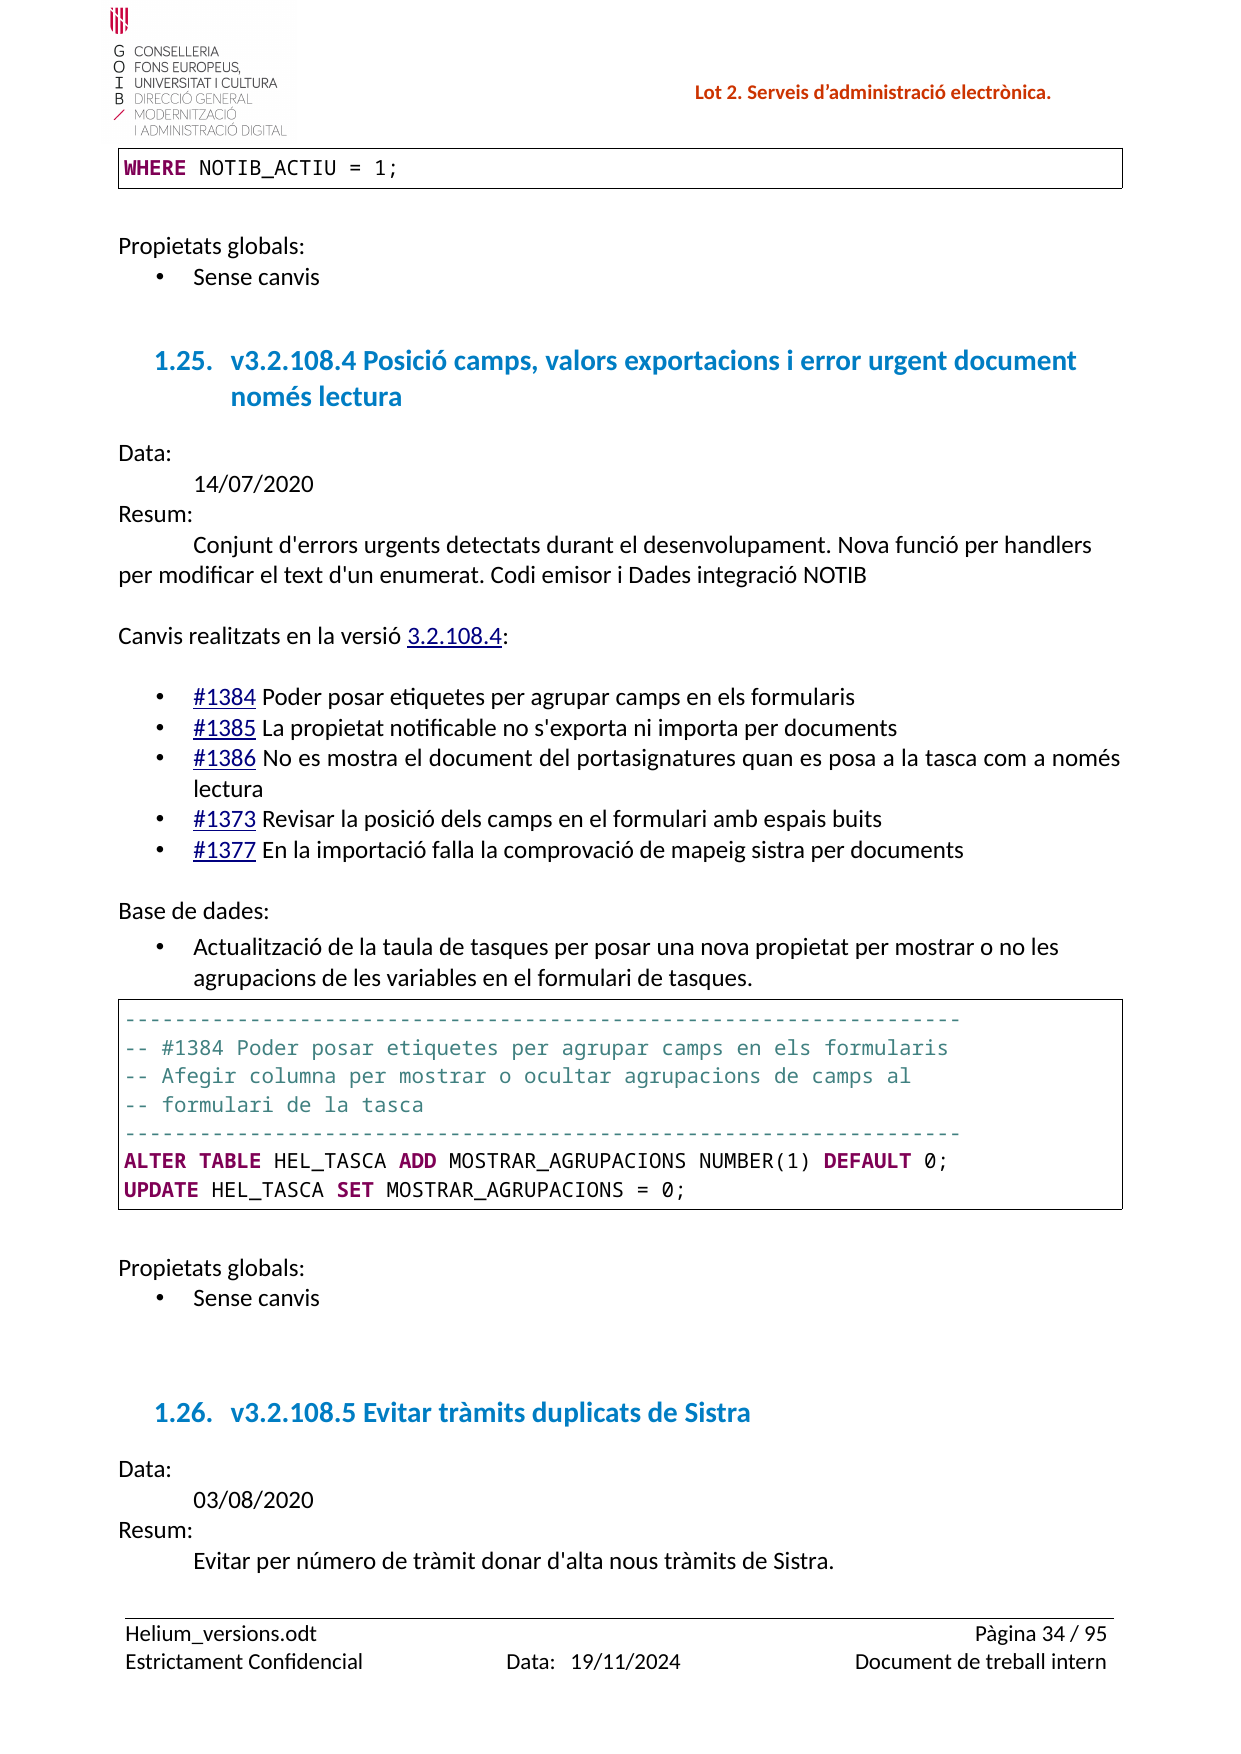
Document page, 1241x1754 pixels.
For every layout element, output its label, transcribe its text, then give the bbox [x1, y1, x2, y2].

list #1384 Poder posar etiquetes per agrupar camps en els formularis [156, 681, 1122, 712]
list Sense canvis [156, 261, 1122, 291]
list Actualització de la taula de tasques per posar una nova propietat per mostrar o no les agrupacions de les variables en el formulari de tasques. [156, 932, 1122, 993]
text Resum: [118, 498, 1122, 529]
text Data: [118, 1454, 1122, 1484]
text 03/08/2020 [118, 1484, 1122, 1515]
text Canvis realitzats en la versió 3.2.108.4: [118, 620, 1122, 651]
list #1373 Revisar la posició dels camps en el formulari amb espais buits [156, 803, 1122, 834]
text Propietats globals: [118, 1252, 1122, 1282]
text Evitar per número de tràmit donar d'alta nous tràmits de Sistra. [118, 1545, 1122, 1576]
subtitle v3.2.108.4 Posició camps, valors exportacions i error urgent document només lectura [153, 342, 1122, 414]
text Conjunt d'errors urgents detectats durant el desenvolupament. Nova funció per handlers per modificar el text d'un enumerat. Codi emisor i Dades integració NOTIB [118, 529, 1122, 590]
text 14/07/2020 [118, 468, 1122, 498]
table_header WHERE NOTIB_ACTIU = 1; [119, 149, 1122, 188]
list #1385 La propietat notificable no s'exporta ni importa per documents [156, 712, 1122, 742]
list #1386 No es mostra el document del portasignatures quan es posa a la tasca com a només lectura [156, 742, 1122, 803]
subtitle v3.2.108.5 Evitar tràmits duplicats de Sistra [153, 1394, 1122, 1430]
text Base de dades: [118, 895, 1122, 926]
table_header ------------------------------------------------------------------- -- #1384 Poder posar etiquetes per agrupar camps en els formularis -- Afegir columna per mostrar o ocultar agrupacions de camps al -- formulari de la tasca ------------------------------------------------------------------- ALTER TABLE HEL_TASCA ADD MOSTRAR_AGRUPACIONS NUMBER(1) DEFAULT 0; UPDATE HEL_TASCA SET MOSTRAR_AGRUPACIONS = 0; [119, 1000, 1122, 1209]
list #1377 En la importació falla la comprovació de mapeig sistra per documents [156, 834, 1122, 864]
text Data: [118, 437, 1122, 468]
picture [100, 0, 297, 144]
text Resum: [118, 1515, 1122, 1545]
text Propietats globals: [118, 230, 1122, 261]
list Sense canvis [156, 1282, 1122, 1313]
